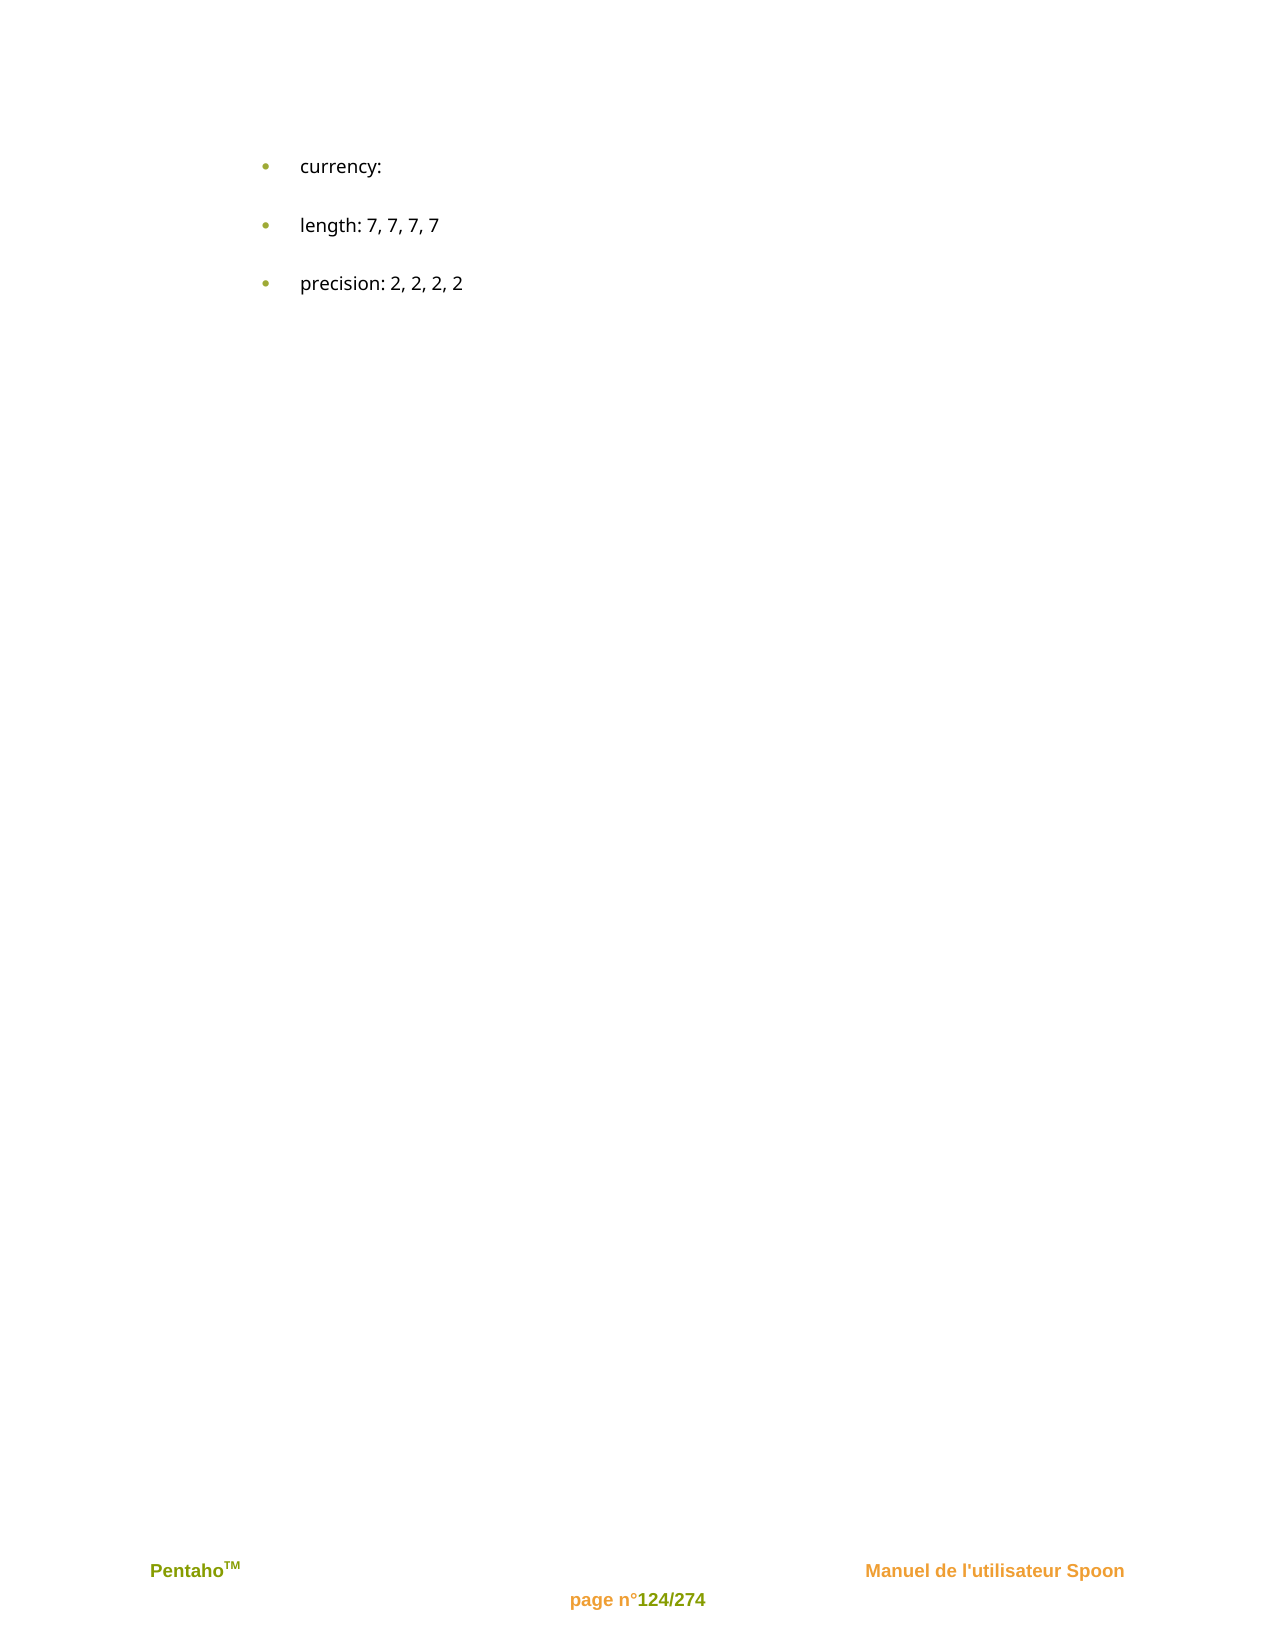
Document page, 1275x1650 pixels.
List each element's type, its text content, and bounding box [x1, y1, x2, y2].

list currency: [262, 150, 1125, 179]
list precision: 2, 2, 2, 2 [262, 267, 1125, 296]
list length: 7, 7, 7, 7 [262, 209, 1125, 238]
